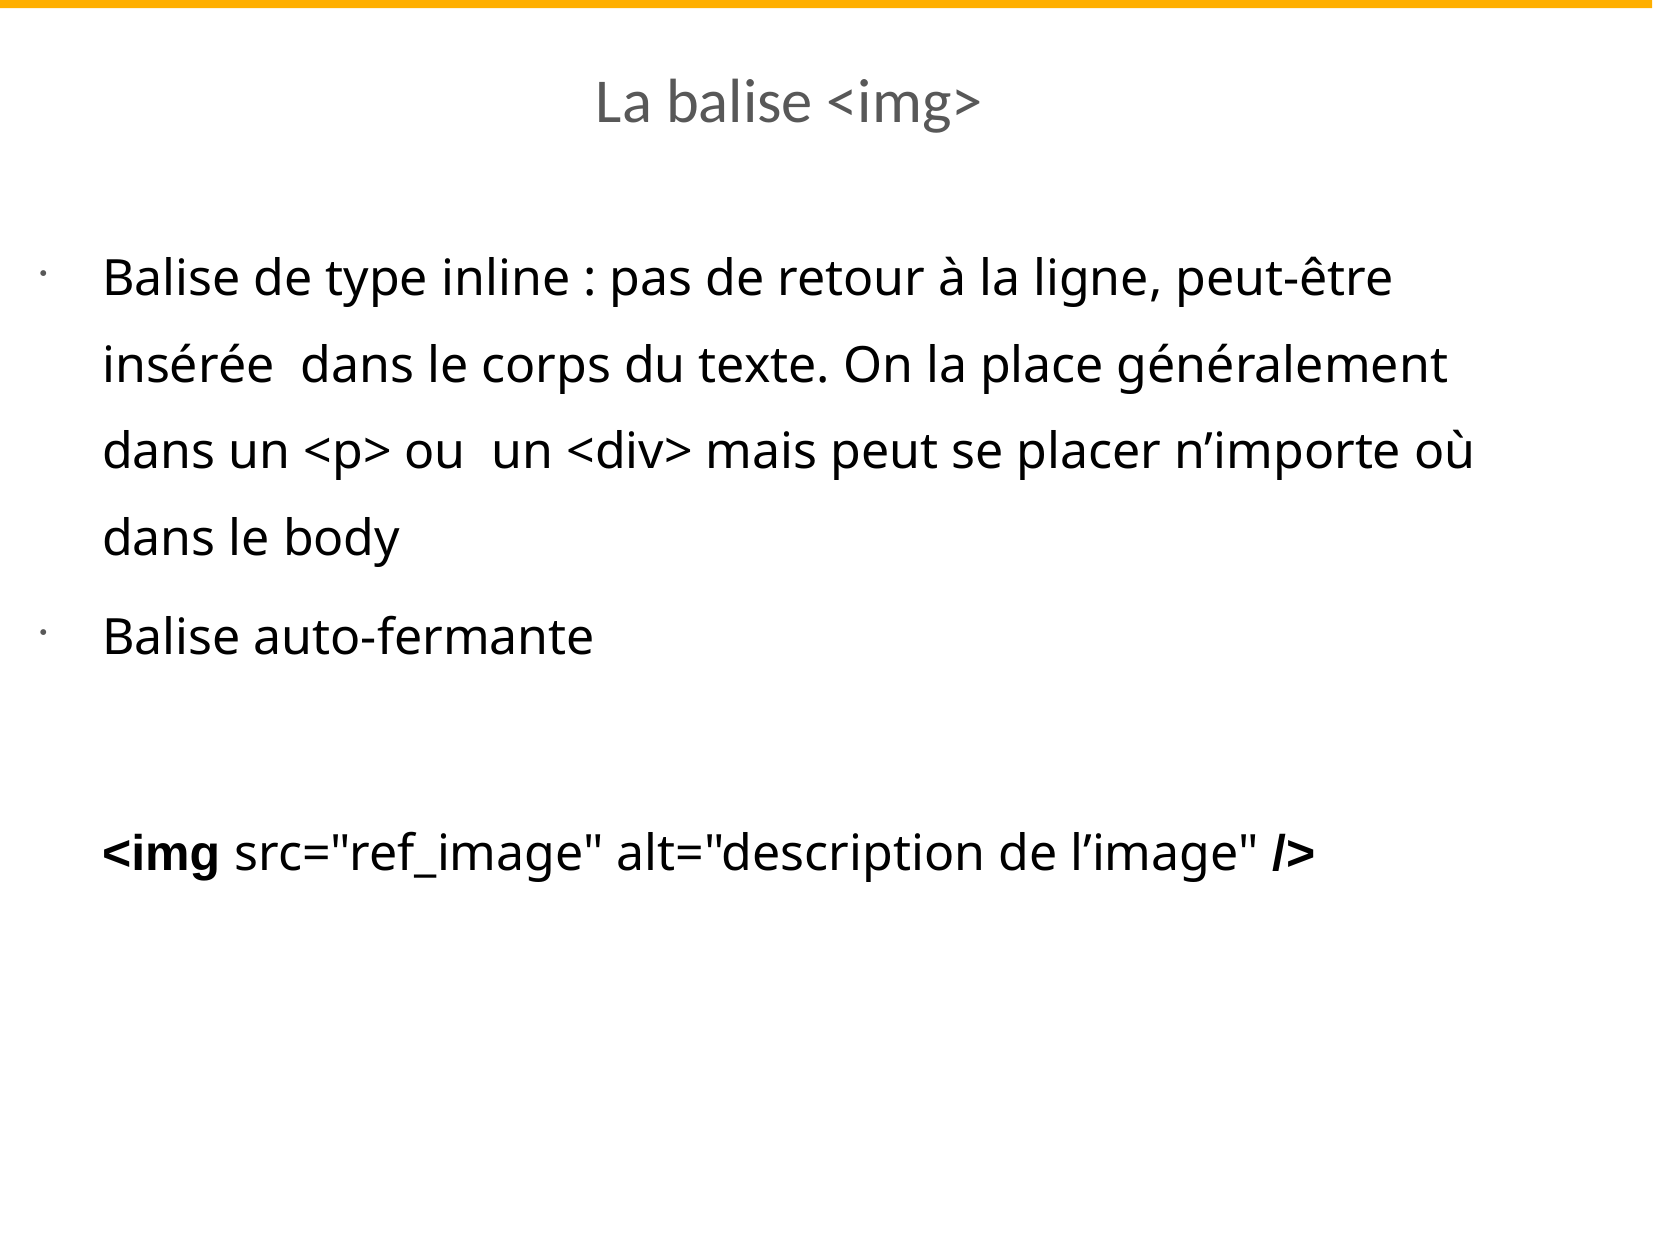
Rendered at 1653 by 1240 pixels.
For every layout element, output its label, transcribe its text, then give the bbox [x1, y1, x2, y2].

title La balise <img> [593, 58, 1068, 268]
text_box Balise de type inline : pas de retour à la ligne, peut-être insérée dans le corps du texte. On la place généralement dans un <p> ou un <div> mais peut se placer n’importe où dans le body Balise auto-fermante <img src="ref_image" alt="description de l’image" /> [37, 216, 1555, 881]
